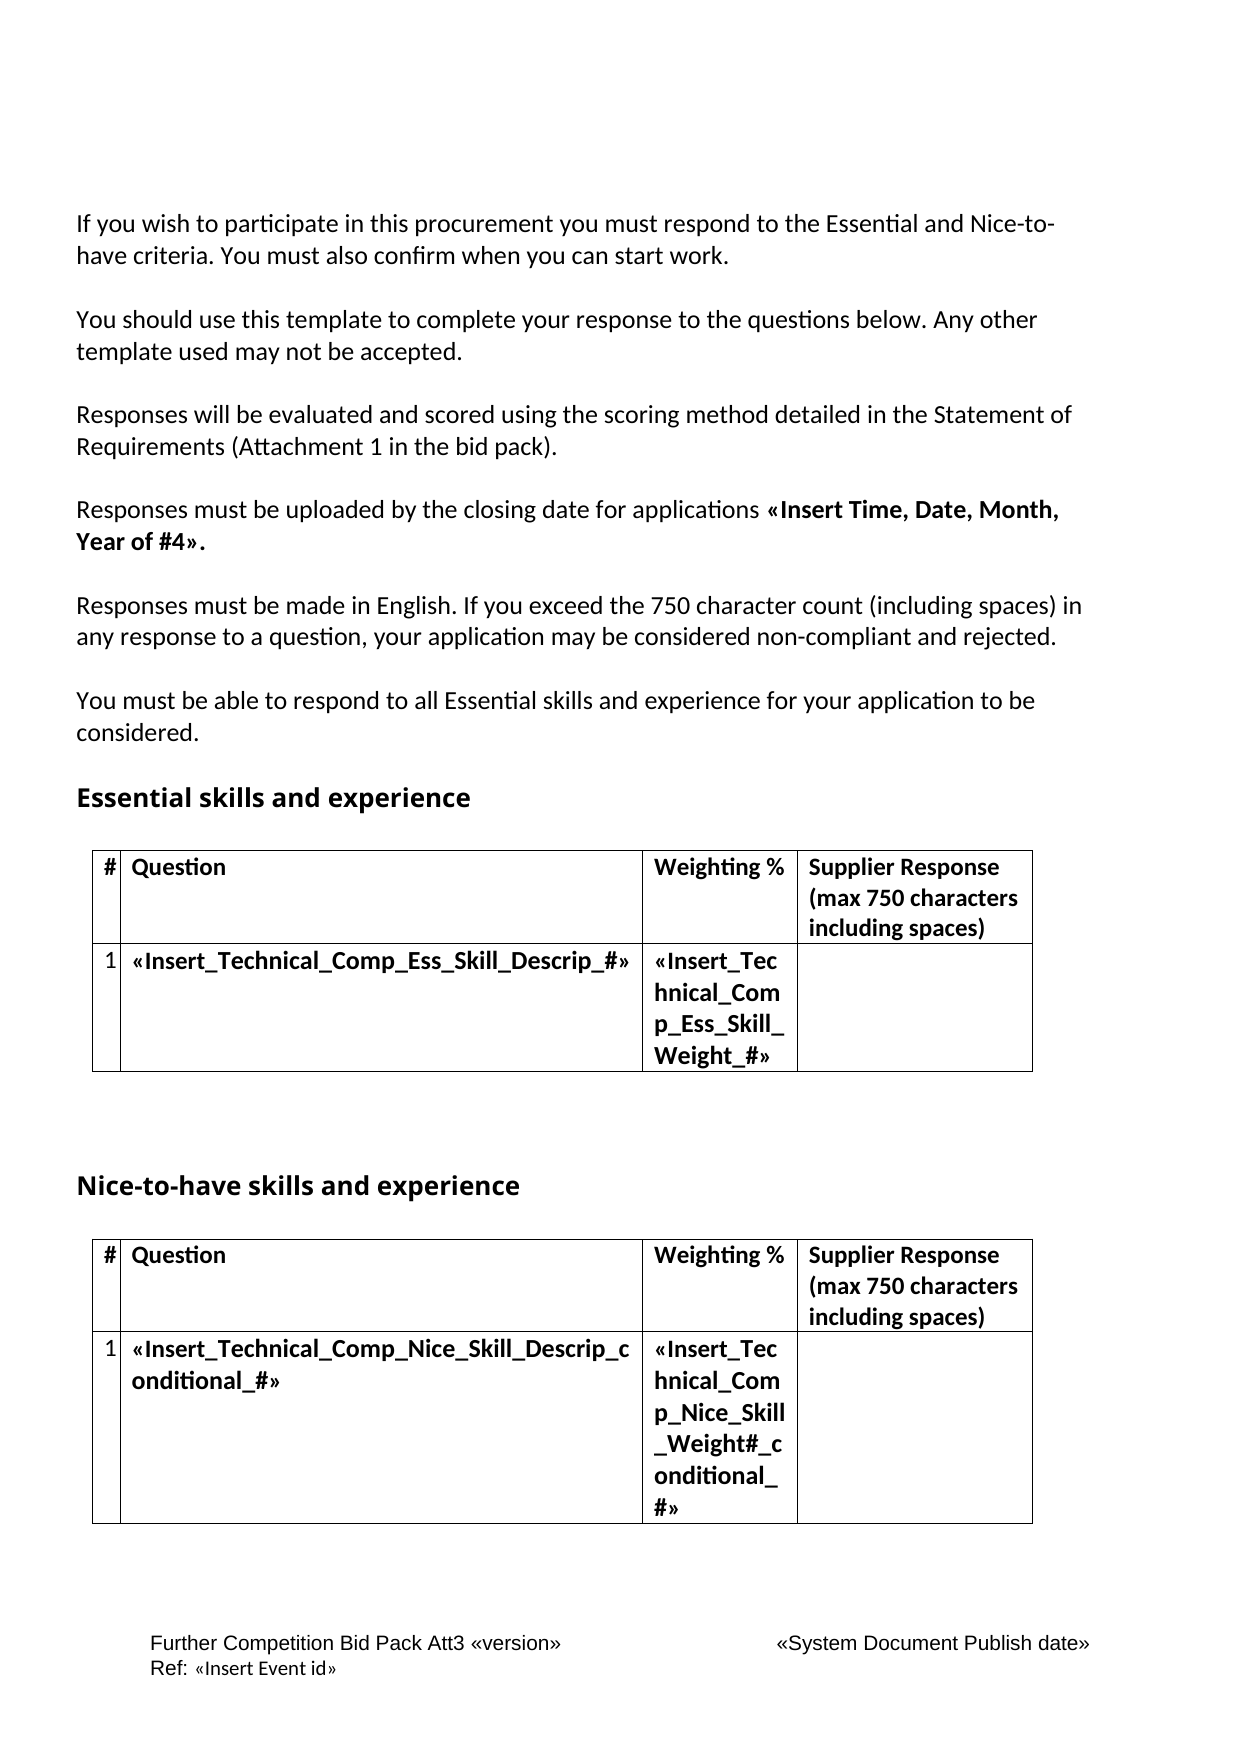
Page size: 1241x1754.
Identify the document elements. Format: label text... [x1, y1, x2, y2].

table_cell 1 [93, 944, 120, 1071]
text You must be able to respond to all Essential skills and experience for your application to be considered. [76, 684, 1090, 748]
text If you wish to participate in this procurement you must respond to the Essential and Nice-to-have criteria. You must also confirm when you can start work. [76, 207, 1090, 271]
text You should use this template to complete your response to the questions below. Any other template used may not be accepted. [76, 303, 1090, 366]
table_header Question [121, 851, 642, 943]
table_header Weighting % [643, 851, 797, 943]
table_cell «Insert_Technical_Comp_Ess_Skill_Descrip_#» [121, 944, 642, 1071]
table_header Supplier Response (max 750 characters including spaces) [798, 851, 1032, 943]
table_cell [798, 1332, 1032, 1523]
table_cell «Insert_Technical_Comp_Nice_Skill_Descrip_conditional_#» [121, 1332, 642, 1523]
text Responses must be uploaded by the closing date for applications «Insert Time, Date, Month, Year of #4». [76, 493, 1090, 557]
table_cell 1 [93, 1332, 120, 1523]
table_header Weighting % [643, 1240, 797, 1331]
text Nice-to-have skills and experience [76, 1167, 1090, 1238]
text Responses will be evaluated and scored using the scoring method detailed in the Statement of Requirements (Attachment 1 in the bid pack). [76, 398, 1090, 462]
table_header Question [121, 1240, 642, 1331]
text Essential skills and experience [76, 779, 1090, 850]
table_header # [93, 851, 120, 943]
text Responses must be made in English. If you exceed the 750 character count (including spaces) in any response to a question, your application may be considered non-compliant and rejected. [76, 589, 1090, 652]
table_header Supplier Response (max 750 characters including spaces) [798, 1240, 1032, 1331]
table_cell «Insert_Technical_Comp_Nice_Skill_Weight#_conditional_#» [643, 1332, 797, 1523]
table_cell [798, 944, 1032, 1071]
table_cell «Insert_Technical_Comp_Ess_Skill_Weight_#» [643, 944, 797, 1071]
table_header # [93, 1240, 120, 1331]
